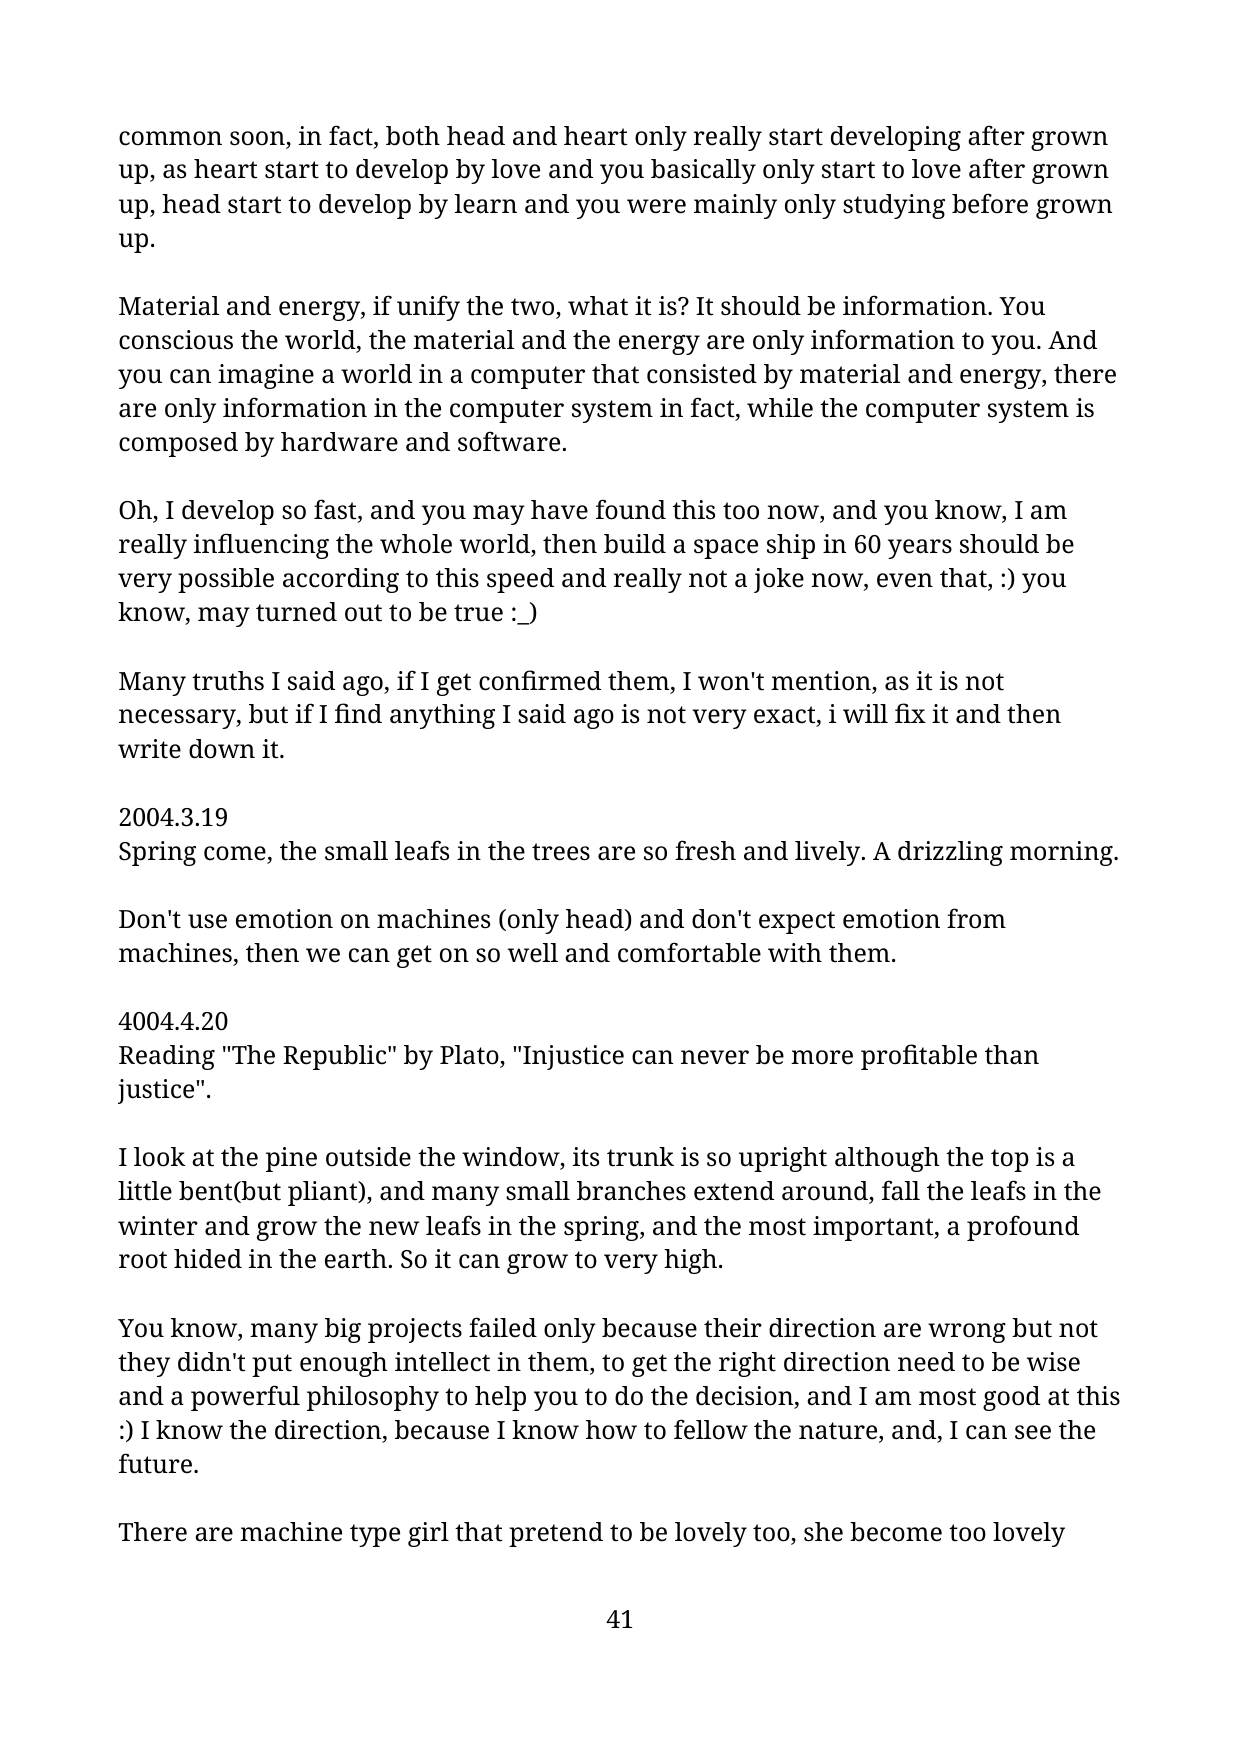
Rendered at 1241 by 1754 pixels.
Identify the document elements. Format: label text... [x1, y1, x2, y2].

text common soon, in fact, both head and heart only really start developing after grown up, as heart start to develop by love and you basically only start to love after grown up, head start to develop by learn and you were mainly only studying before grown up. [118, 118, 1122, 254]
text Many truths I said ago, if I get confirmed them, I won't mention, as it is not necessary, but if I find anything I said ago is not very exact, i will fix it and then write down it. [118, 663, 1122, 765]
text I look at the pine outside the window, its trunk is so upright although the top is a little bent(but pliant), and many small branches extend around, fall the leafs in the winter and grow the new leafs in the spring, and the most important, a profound root hided in the earth. So it can grow to very high. [118, 1140, 1122, 1276]
text Spring come, the small leafs in the trees are so fresh and lively. A drizzling morning. [118, 833, 1122, 867]
text 4004.4.20 [118, 1004, 1122, 1038]
text There are machine type girl that pretend to be lovely too, she become too lovely [118, 1515, 1122, 1549]
text 2004.3.19 [118, 799, 1122, 833]
text Reading "The Republic" by Plato, "Injustice can never be more profitable than justice". [118, 1038, 1122, 1106]
text You know, many big projects failed only because their direction are wrong but not they didn't put enough intellect in them, to get the right direction need to be wise and a powerful philosophy to help you to do the decision, and I am most good at this :) I know the direction, because I know how to fellow the nature, and, I can see the future. [118, 1310, 1122, 1481]
text Don't use emotion on machines (only head) and don't expect emotion from machines, then we can get on so well and comfortable with them. [118, 902, 1122, 970]
text Oh, I develop so fast, and you may have found this too now, and you know, I am really influencing the whole world, then build a space ship in 60 years should be very possible according to this speed and really not a joke now, even that, :) you know, may turned out to be true :_) [118, 493, 1122, 629]
text Material and energy, if unify the two, what it is? It should be information. You conscious the world, the material and the energy are only information to you. And you can imagine a world in a computer that consisted by material and energy, there are only information in the computer system in fact, while the computer system is composed by hardware and software. [118, 288, 1122, 459]
